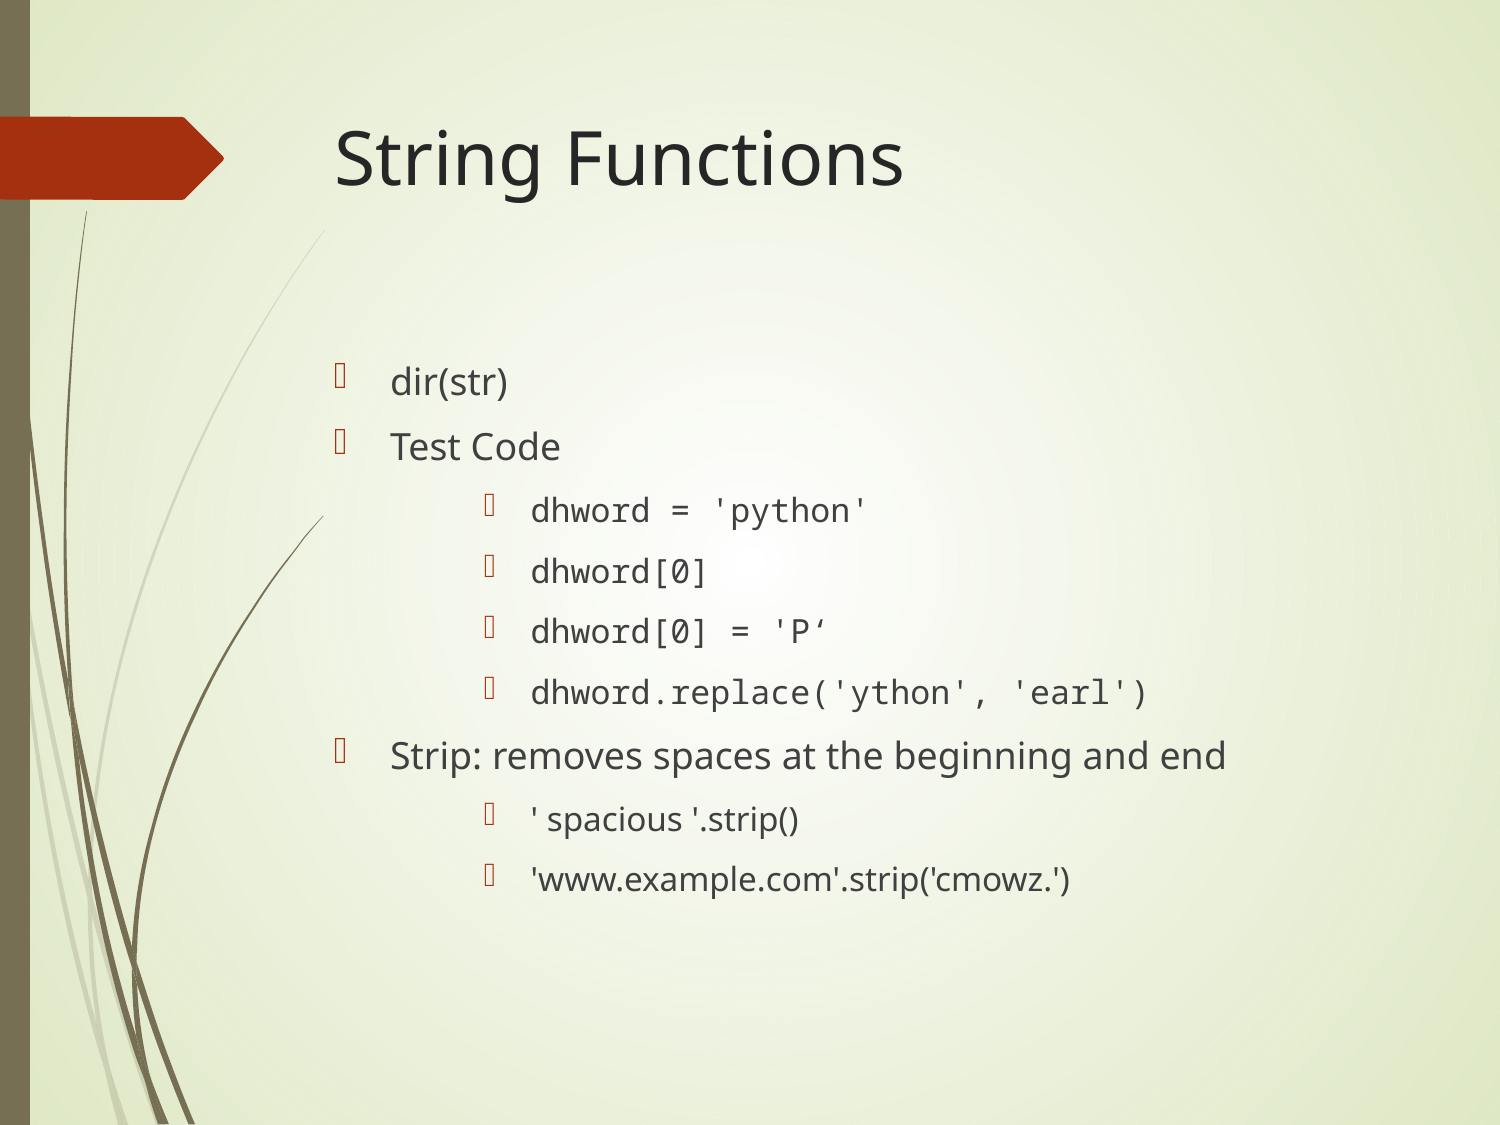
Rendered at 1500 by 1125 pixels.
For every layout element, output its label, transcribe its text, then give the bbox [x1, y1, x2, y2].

title String Functions [319, 102, 1400, 313]
list dir(str) Test Code dhword = 'python' dhword[0] dhword[0] = 'P‘ dhword.replace('ython', 'earl') Strip: removes spaces at the beginning and end ' spacious '.strip() 'www.example.com'.strip('cmowz.') [318, 350, 1401, 970]
